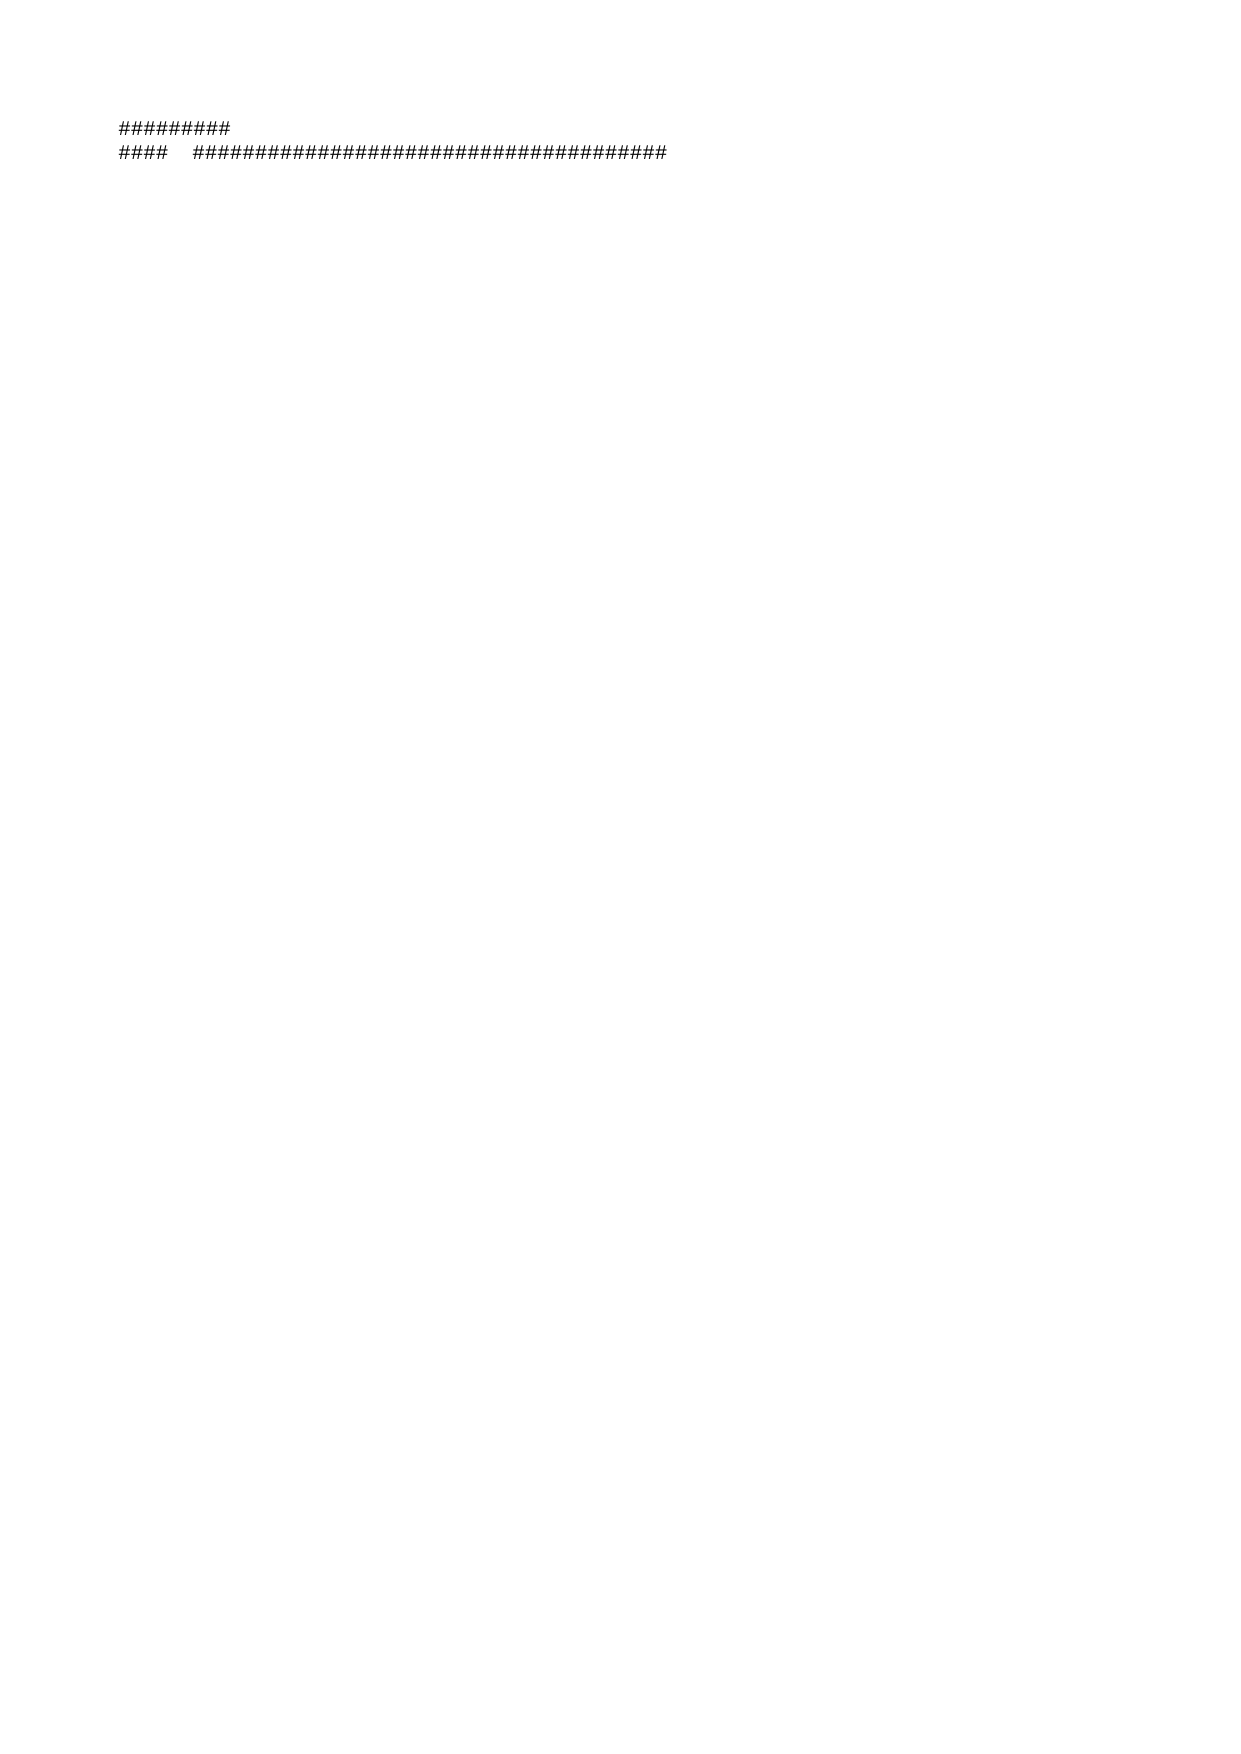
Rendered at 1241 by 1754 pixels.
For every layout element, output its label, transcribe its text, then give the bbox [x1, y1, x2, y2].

text ######### #### ###################################### [118, 118, 1122, 189]
